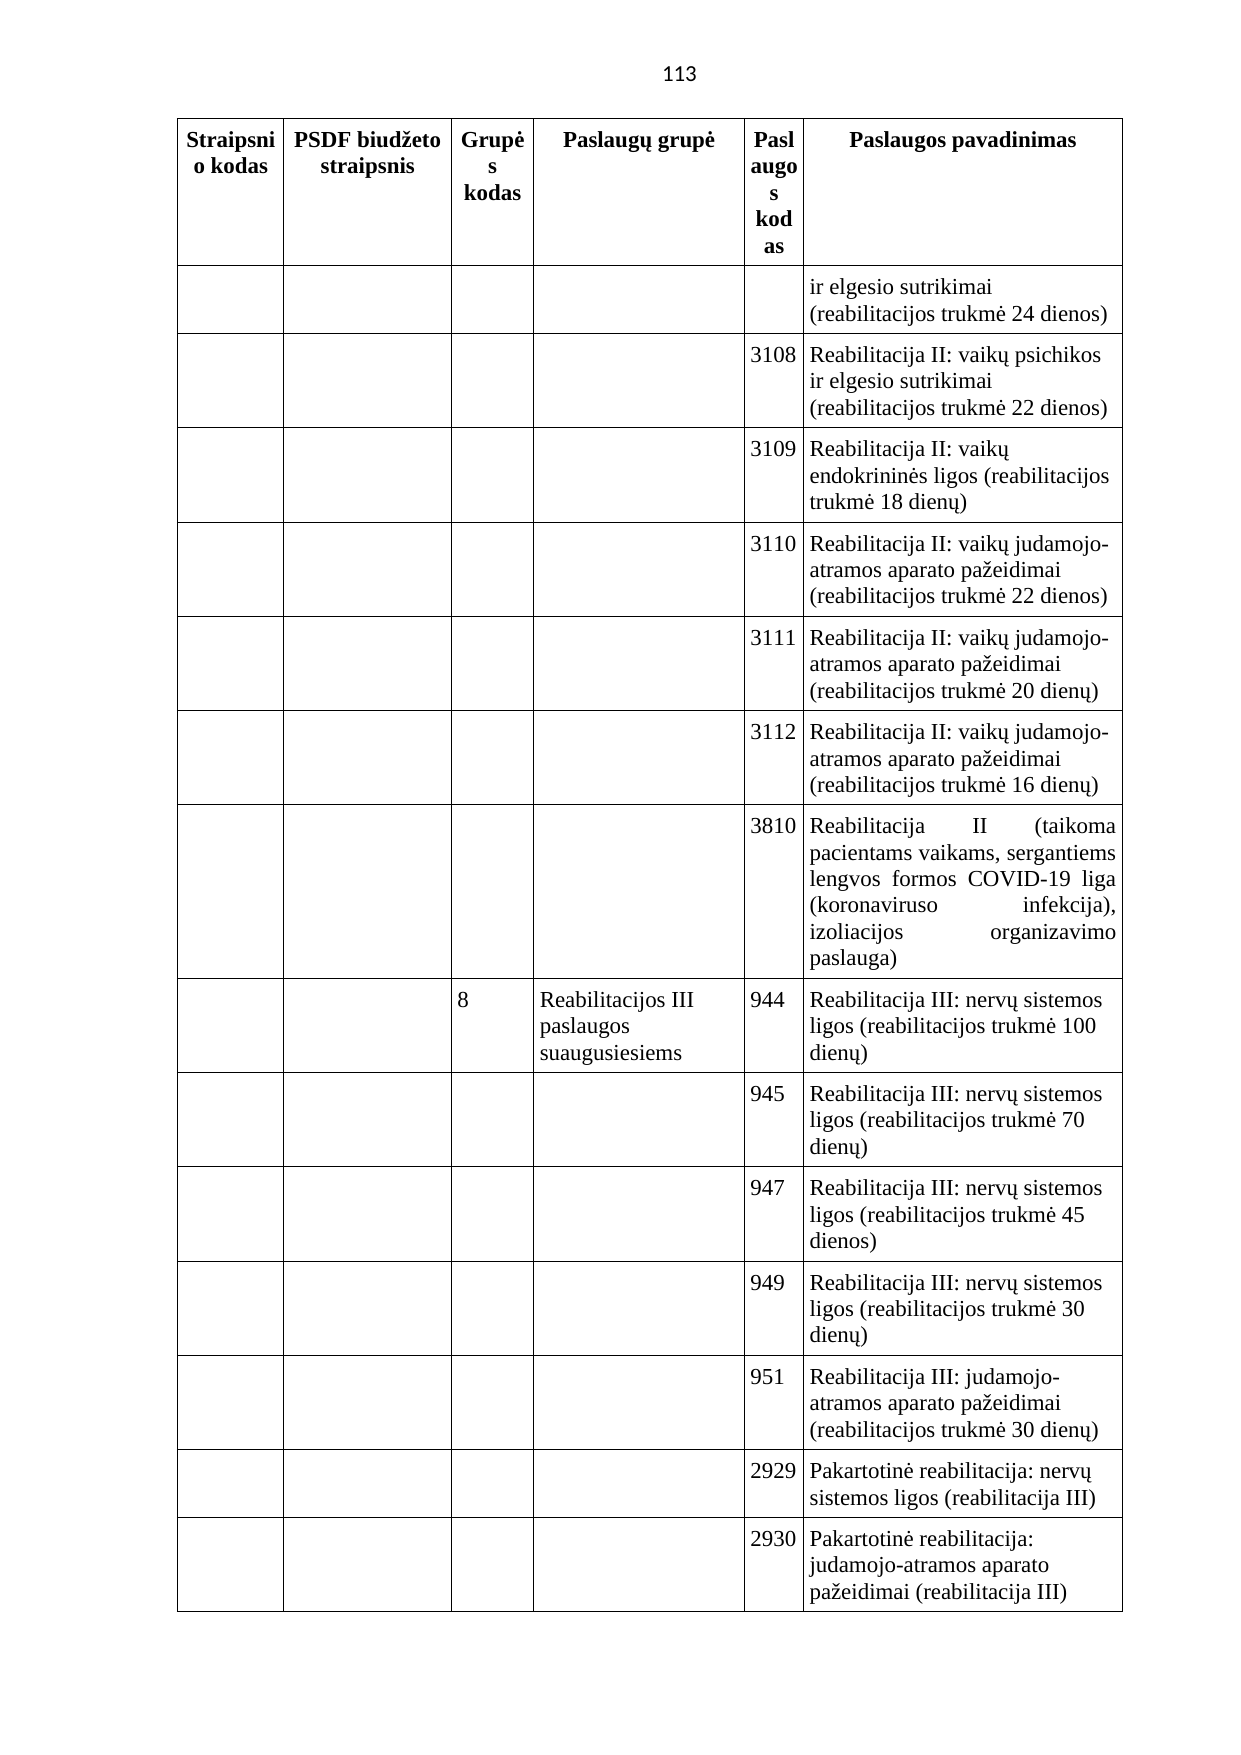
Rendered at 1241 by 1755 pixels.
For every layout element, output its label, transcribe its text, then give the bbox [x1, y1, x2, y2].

table_cell 3110 [745, 523, 803, 616]
table_cell [534, 1073, 744, 1166]
table_header Straipsnio kodas [178, 119, 283, 265]
table_cell [745, 266, 803, 333]
table_cell [534, 1518, 744, 1611]
table_cell 3111 [745, 617, 803, 710]
table_cell [178, 1518, 283, 1611]
table_header Paslaugos kodas [745, 119, 803, 265]
table_cell [284, 1356, 451, 1449]
table_cell 2929 [745, 1450, 803, 1517]
table_cell 947 [745, 1167, 803, 1261]
table_header Grupės kodas [452, 119, 533, 265]
table_cell [178, 1262, 283, 1355]
table_cell 2930 [745, 1518, 803, 1611]
table_cell 8 [452, 979, 533, 1072]
table_cell [284, 1073, 451, 1166]
table_cell [452, 334, 533, 427]
table_cell [534, 1450, 744, 1517]
table_cell [534, 617, 744, 710]
table_cell [452, 1356, 533, 1449]
table_cell [178, 1073, 283, 1166]
table_cell Reabilitacija III: nervų sistemos ligos (reabilitacijos trukmė 45 dienos) [804, 1167, 1122, 1261]
table_cell [534, 1262, 744, 1355]
table_cell [452, 523, 533, 616]
table_cell [284, 428, 451, 522]
table_cell [178, 1356, 283, 1449]
table_cell Reabilitacija III: nervų sistemos ligos (reabilitacijos trukmė 70 dienų) [804, 1073, 1122, 1166]
table_cell [178, 617, 283, 710]
table_cell [284, 979, 451, 1072]
table_cell [284, 523, 451, 616]
table_cell [452, 617, 533, 710]
table_cell [284, 1262, 451, 1355]
table_cell 949 [745, 1262, 803, 1355]
table_cell [452, 805, 533, 978]
table_cell [284, 1518, 451, 1611]
table_cell [452, 428, 533, 522]
table_header Paslaugos pavadinimas [804, 119, 1122, 265]
table_cell [534, 266, 744, 333]
table_cell [452, 1450, 533, 1517]
table_cell [284, 805, 451, 978]
table_cell [452, 711, 533, 804]
table_cell Pakartotinė reabilitacija: nervų sistemos ligos (reabilitacija III) [804, 1450, 1122, 1517]
table_cell Reabilitacija III: nervų sistemos ligos (reabilitacijos trukmė 30 dienų) [804, 1262, 1122, 1355]
table_cell [284, 266, 451, 333]
table_cell 951 [745, 1356, 803, 1449]
table_cell [534, 1356, 744, 1449]
table_cell Reabilitacija II: vaikų endokrininės ligos (reabilitacijos trukmė 18 dienų) [804, 428, 1122, 522]
table_cell [178, 1450, 283, 1517]
table_cell [534, 523, 744, 616]
table_cell [534, 428, 744, 522]
table_cell [534, 334, 744, 427]
table_cell [452, 1262, 533, 1355]
table_cell 3810 [745, 805, 803, 978]
table_cell [178, 979, 283, 1072]
table_cell [284, 1167, 451, 1261]
table_cell [284, 334, 451, 427]
table_cell Pakartotinė reabilitacija: judamojo-atramos aparato pažeidimai (reabilitacija III) [804, 1518, 1122, 1611]
table_cell Reabilitacija II: vaikų psichikos ir elgesio sutrikimai (reabilitacijos trukmė 22 dienos) [804, 334, 1122, 427]
table_cell Reabilitacija II: vaikų judamojo-atramos aparato pažeidimai (reabilitacijos trukmė 22 dienos) [804, 523, 1122, 616]
table_cell [452, 1518, 533, 1611]
table_cell Reabilitacijos III paslaugos suaugusiesiems [534, 979, 744, 1072]
table_header PSDF biudžeto straipsnis [284, 119, 451, 265]
table_cell [178, 711, 283, 804]
table_cell ir elgesio sutrikimai (reabilitacijos trukmė 24 dienos) [804, 266, 1122, 333]
table_cell [452, 266, 533, 333]
table_cell Reabilitacija III: nervų sistemos ligos (reabilitacijos trukmė 100 dienų) [804, 979, 1122, 1072]
table_cell [178, 1167, 283, 1261]
table_cell 944 [745, 979, 803, 1072]
table_cell Reabilitacija II: vaikų judamojo-atramos aparato pažeidimai (reabilitacijos trukmė 20 dienų) [804, 617, 1122, 710]
table_cell [452, 1167, 533, 1261]
table_cell 3112 [745, 711, 803, 804]
table_cell [178, 334, 283, 427]
table_cell [452, 1073, 533, 1166]
table_cell [178, 523, 283, 616]
table_cell 3109 [745, 428, 803, 522]
table_cell [284, 617, 451, 710]
table_cell 3108 [745, 334, 803, 427]
table_cell [534, 805, 744, 978]
table_cell Reabilitacija II: vaikų judamojo-atramos aparato pažeidimai (reabilitacijos trukmė 16 dienų) [804, 711, 1122, 804]
table_cell [534, 711, 744, 804]
table_cell [178, 428, 283, 522]
table_cell Reabilitacija III: judamojo-atramos aparato pažeidimai (reabilitacijos trukmė 30 dienų) [804, 1356, 1122, 1449]
table_cell 945 [745, 1073, 803, 1166]
table_cell [284, 1450, 451, 1517]
table_cell [178, 266, 283, 333]
table_cell [178, 805, 283, 978]
table_cell Reabilitacija II (taikoma pacientams vaikams, sergantiems lengvos formos COVID-19 liga (koronaviruso infekcija), izoliacijos organizavimo paslauga) [804, 805, 1122, 978]
table_cell [534, 1167, 744, 1261]
table_header Paslaugų grupė [534, 119, 744, 265]
table_cell [284, 711, 451, 804]
